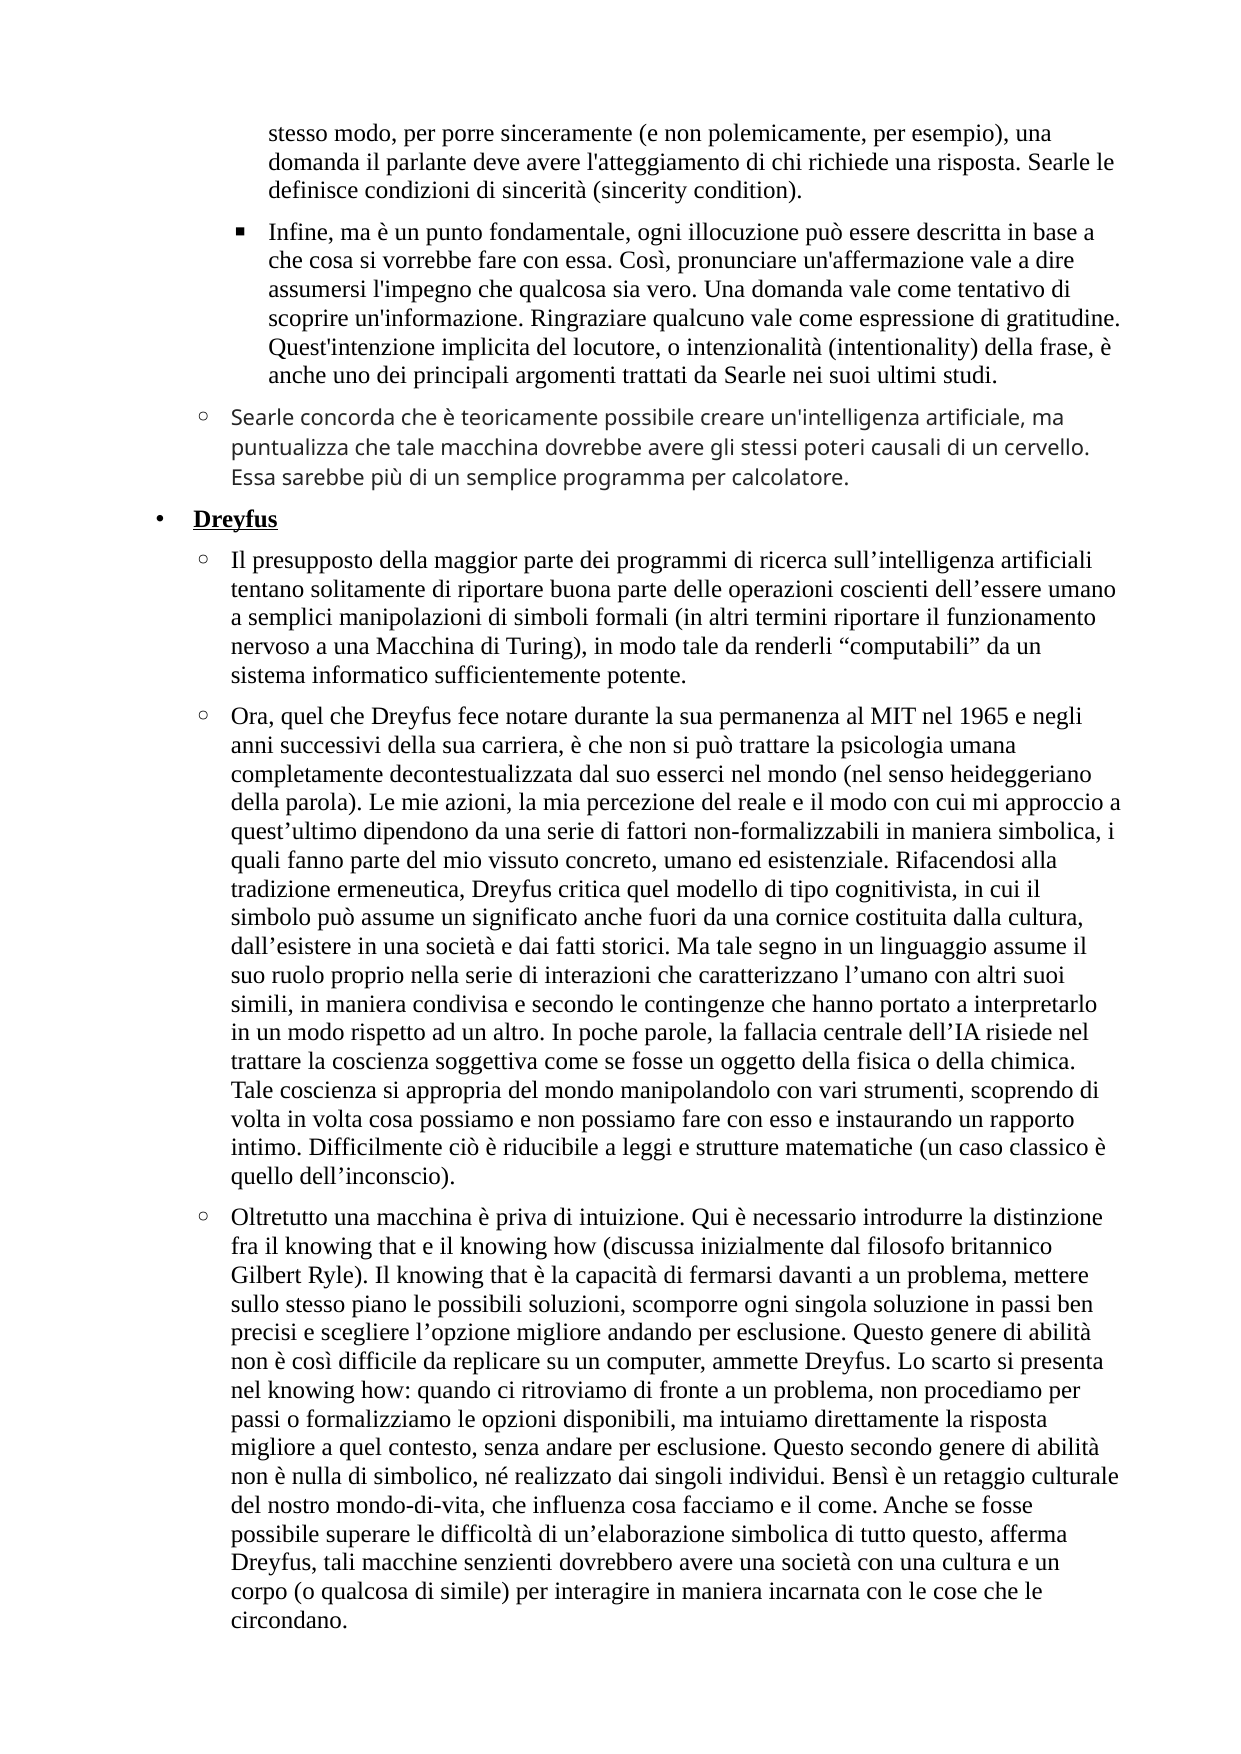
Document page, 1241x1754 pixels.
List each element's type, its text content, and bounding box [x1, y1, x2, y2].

list Searle concorda che è teoricamente possibile creare un'intelligenza artificiale, ma puntualizza che tale macchina dovrebbe avere gli stessi poteri causali di un cervello. Essa sarebbe più di un semplice programma per calcolatore. [193, 402, 1122, 491]
list stesso modo, per porre sinceramente (e non polemicamente, per esempio), una domanda il parlante deve avere l'atteggiamento di chi richiede una risposta. Searle le definisce condizioni di sincerità (sincerity condition). [231, 118, 1122, 204]
list Il presupposto della maggior parte dei programmi di ricerca sull’intelligenza artificiali tentano solitamente di riportare buona parte delle operazioni coscienti dell’essere umano a semplici manipolazioni di simboli formali (in altri termini riportare il funzionamento nervoso a una Macchina di Turing), in modo tale da renderli “computabili” da un sistema informatico sufficientemente potente. [193, 545, 1122, 689]
list Infine, ma è un punto fondamentale, ogni illocuzione può essere descritta in base a che cosa si vorrebbe fare con essa. Così, pronunciare un'affermazione vale a dire assumersi l'impegno che qualcosa sia vero. Una domanda vale come tentativo di scoprire un'informazione. Ringraziare qualcuno vale come espressione di gratitudine. Quest'intenzione implicita del locutore, o intenzionalità (intentionality) della frase, è anche uno dei principali argomenti trattati da Searle nei suoi ultimi studi. [231, 217, 1122, 389]
list Dreyfus [156, 504, 1122, 532]
list Oltretutto una macchina è priva di intuizione. Qui è necessario introdurre la distinzione fra il knowing that e il knowing how (discussa inizialmente dal filosofo britannico Gilbert Ryle). Il knowing that è la capacità di fermarsi davanti a un problema, mettere sullo stesso piano le possibili soluzioni, scomporre ogni singola soluzione in passi ben precisi e scegliere l’opzione migliore andando per esclusione. Questo genere di abilità non è così difficile da replicare su un computer, ammette Dreyfus. Lo scarto si presenta nel knowing how: quando ci ritroviamo di fronte a un problema, non procediamo per passi o formalizziamo le opzioni disponibili, ma intuiamo direttamente la risposta migliore a quel contesto, senza andare per esclusione. Questo secondo genere di abilità non è nulla di simbolico, né realizzato dai singoli individui. Bensì è un retaggio culturale del nostro mondo-di-vita, che influenza cosa facciamo e il come. Anche se fosse possibile superare le difficoltà di un’elaborazione simbolica di tutto questo, afferma Dreyfus, tali macchine senzienti dovrebbero avere una società con una cultura e un corpo (o qualcosa di simile) per interagire in maniera incarnata con le cose che le circondano. [193, 1202, 1122, 1634]
list Ora, quel che Dreyfus fece notare durante la sua permanenza al MIT nel 1965 e negli anni successivi della sua carriera, è che non si può trattare la psicologia umana completamente decontestualizzata dal suo esserci nel mondo (nel senso heideggeriano della parola). Le mie azioni, la mia percezione del reale e il modo con cui mi approccio a quest’ultimo dipendono da una serie di fattori non-formalizzabili in maniera simbolica, i quali fanno parte del mio vissuto concreto, umano ed esistenziale. Rifacendosi alla tradizione ermeneutica, Dreyfus critica quel modello di tipo cognitivista, in cui il simbolo può assume un significato anche fuori da una cornice costituita dalla cultura, dall’esistere in una società e dai fatti storici. Ma tale segno in un linguaggio assume il suo ruolo proprio nella serie di interazioni che caratterizzano l’umano con altri suoi simili, in maniera condivisa e secondo le contingenze che hanno portato a interpretarlo in un modo rispetto ad un altro. In poche parole, la fallacia centrale dell’IA risiede nel trattare la coscienza soggettiva come se fosse un oggetto della fisica o della chimica. Tale coscienza si appropria del mondo manipolandolo con vari strumenti, scoprendo di volta in volta cosa possiamo e non possiamo fare con esso e instaurando un rapporto intimo. Difficilmente ciò è riducibile a leggi e strutture matematiche (un caso classico è quello dell’inconscio). [193, 701, 1122, 1190]
